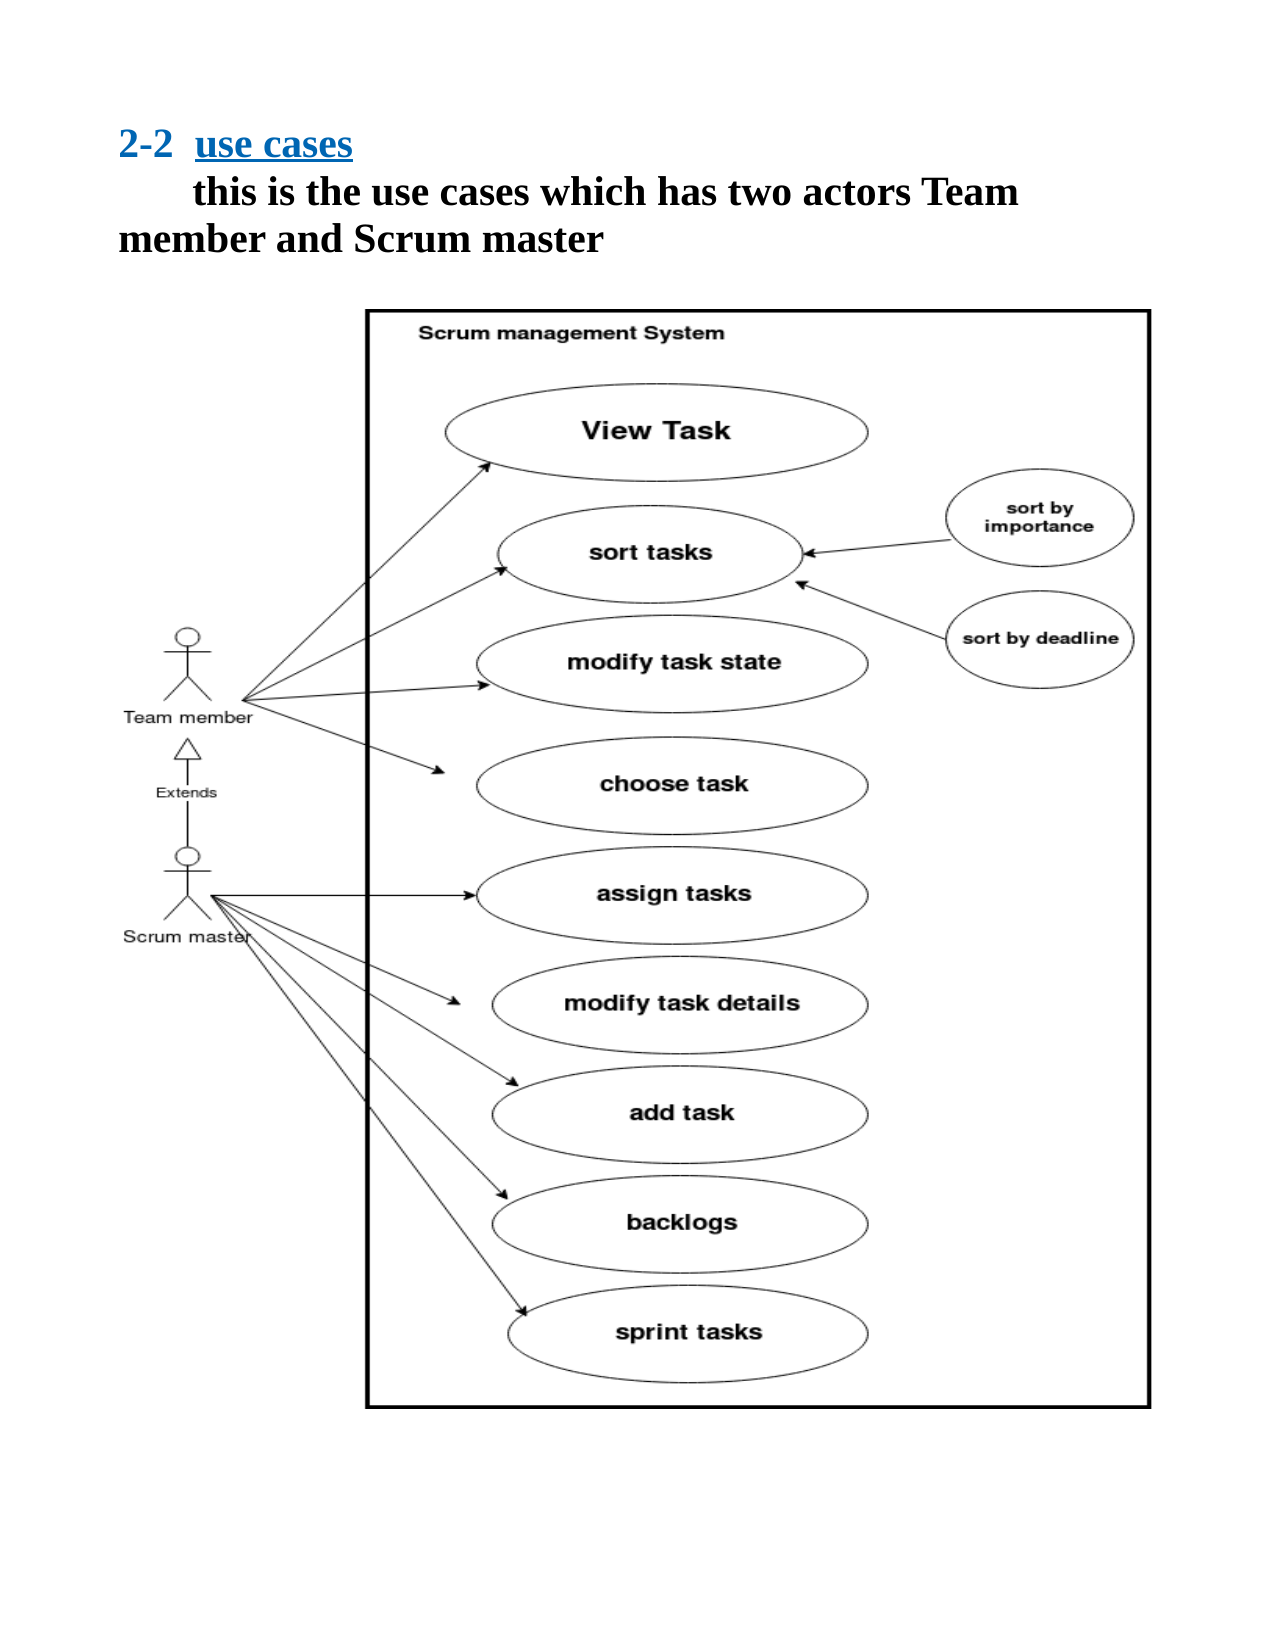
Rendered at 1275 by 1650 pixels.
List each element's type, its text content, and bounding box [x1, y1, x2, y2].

text 2-2 use cases [118, 118, 1157, 166]
text this is the use cases which has two actors Team member and Scrum master [118, 166, 1157, 262]
picture [123, 309, 1152, 1409]
